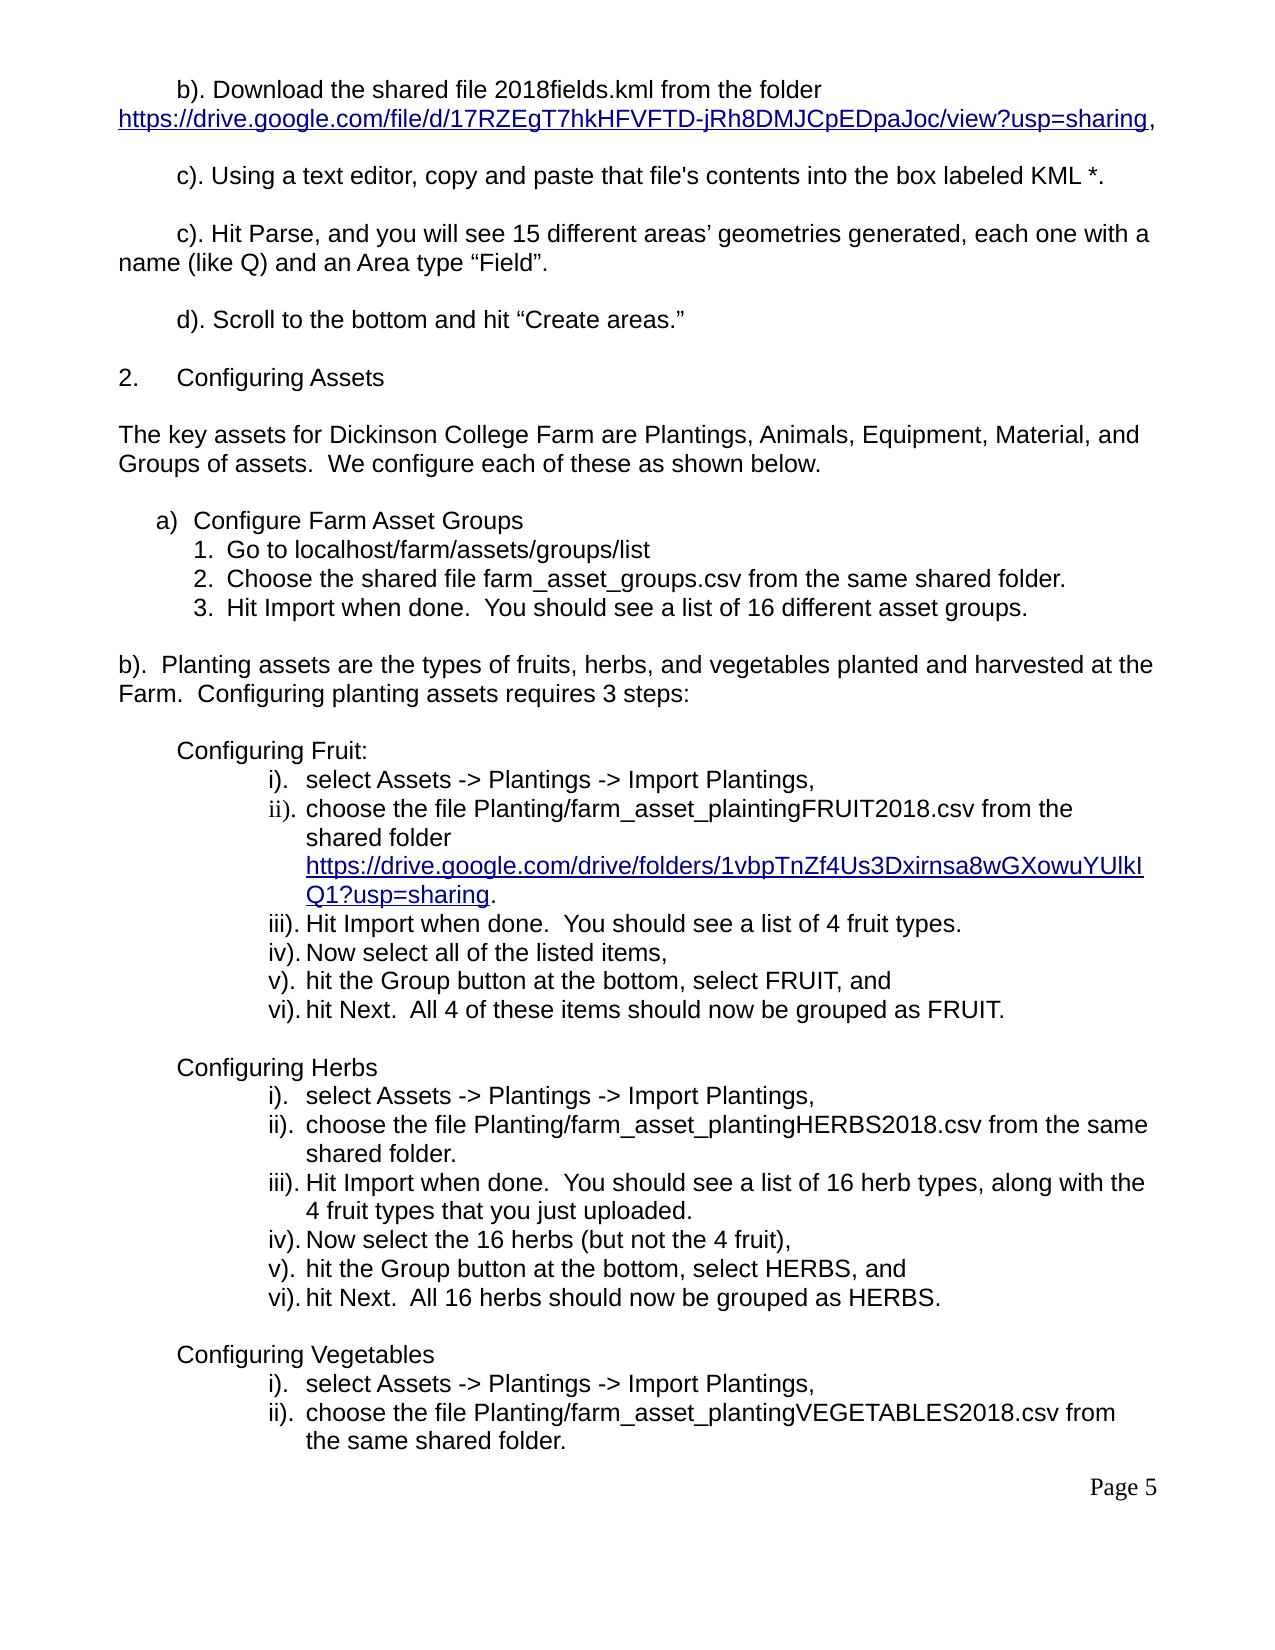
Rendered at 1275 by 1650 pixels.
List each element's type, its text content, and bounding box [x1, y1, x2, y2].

list select Assets -> Plantings -> Import Plantings, [268, 1081, 1157, 1110]
list Choose the shared file farm_asset_groups.csv from the same shared folder. [193, 564, 1157, 592]
list Go to localhost/farm/assets/groups/list [193, 535, 1157, 564]
list Configure Farm Asset Groups [156, 506, 1157, 535]
text Configuring Vegetables [118, 1340, 1157, 1369]
text Configuring Fruit: [118, 736, 1157, 765]
list hit Next. All 16 herbs should now be grouped as HERBS. [268, 1283, 1157, 1311]
text d). Scroll to the bottom and hit “Create areas.” [118, 305, 1157, 334]
text c). Using a text editor, copy and paste that file's contents into the box labeled KML *. [118, 161, 1157, 190]
text Configuring Herbs [118, 1053, 1157, 1081]
list Now select the 16 herbs (but not the 4 fruit), [268, 1225, 1157, 1254]
list Hit Import when done. You should see a list of 16 herb types, along with the 4 fruit types that you just uploaded. [268, 1168, 1157, 1225]
list hit Next. All 4 of these items should now be grouped as FRUIT. [268, 995, 1157, 1024]
text c). Hit Parse, and you will see 15 different areas’ geometries generated, each one with a name (like Q) and an Area type “Field”. [118, 219, 1157, 276]
list Hit Import when done. You should see a list of 4 fruit types. [268, 909, 1157, 938]
text 2. Configuring Assets [118, 362, 1157, 391]
list select Assets -> Plantings -> Import Plantings, [268, 765, 1157, 794]
list Now select all of the listed items, [268, 938, 1157, 966]
list Hit Import when done. You should see a list of 16 different asset groups. [193, 592, 1157, 621]
list choose the file Planting/farm_asset_plantingHERBS2018.csv from the same shared folder. [268, 1110, 1157, 1168]
text The key assets for Dickinson College Farm are Plantings, Animals, Equipment, Material, and Groups of assets. We configure each of these as shown below. [118, 420, 1157, 477]
list choose the file Planting/farm_asset_plantingVEGETABLES2018.csv from the same shared folder. [268, 1398, 1157, 1455]
list hit the Group button at the bottom, select FRUIT, and [268, 966, 1157, 995]
list hit the Group button at the bottom, select HERBS, and [268, 1254, 1157, 1283]
list choose the file Planting/farm_asset_plaintingFRUIT2018.csv from the shared folder https://drive.google.com/drive/folders/1vbpTnZf4Us3Dxirnsa8wGXowuYUlkIQ1?usp=sharing. [268, 794, 1157, 909]
text b). Planting assets are the types of fruits, herbs, and vegetables planted and harvested at the Farm. Configuring planting assets requires 3 steps: [118, 650, 1157, 707]
list select Assets -> Plantings -> Import Plantings, [268, 1369, 1157, 1398]
text b). Download the shared file 2018fields.kml from the folder https://drive.google.com/file/d/17RZEgT7hkHFVFTD-jRh8DMJCpEDpaJoc/view?usp=sharing, [118, 75, 1157, 132]
